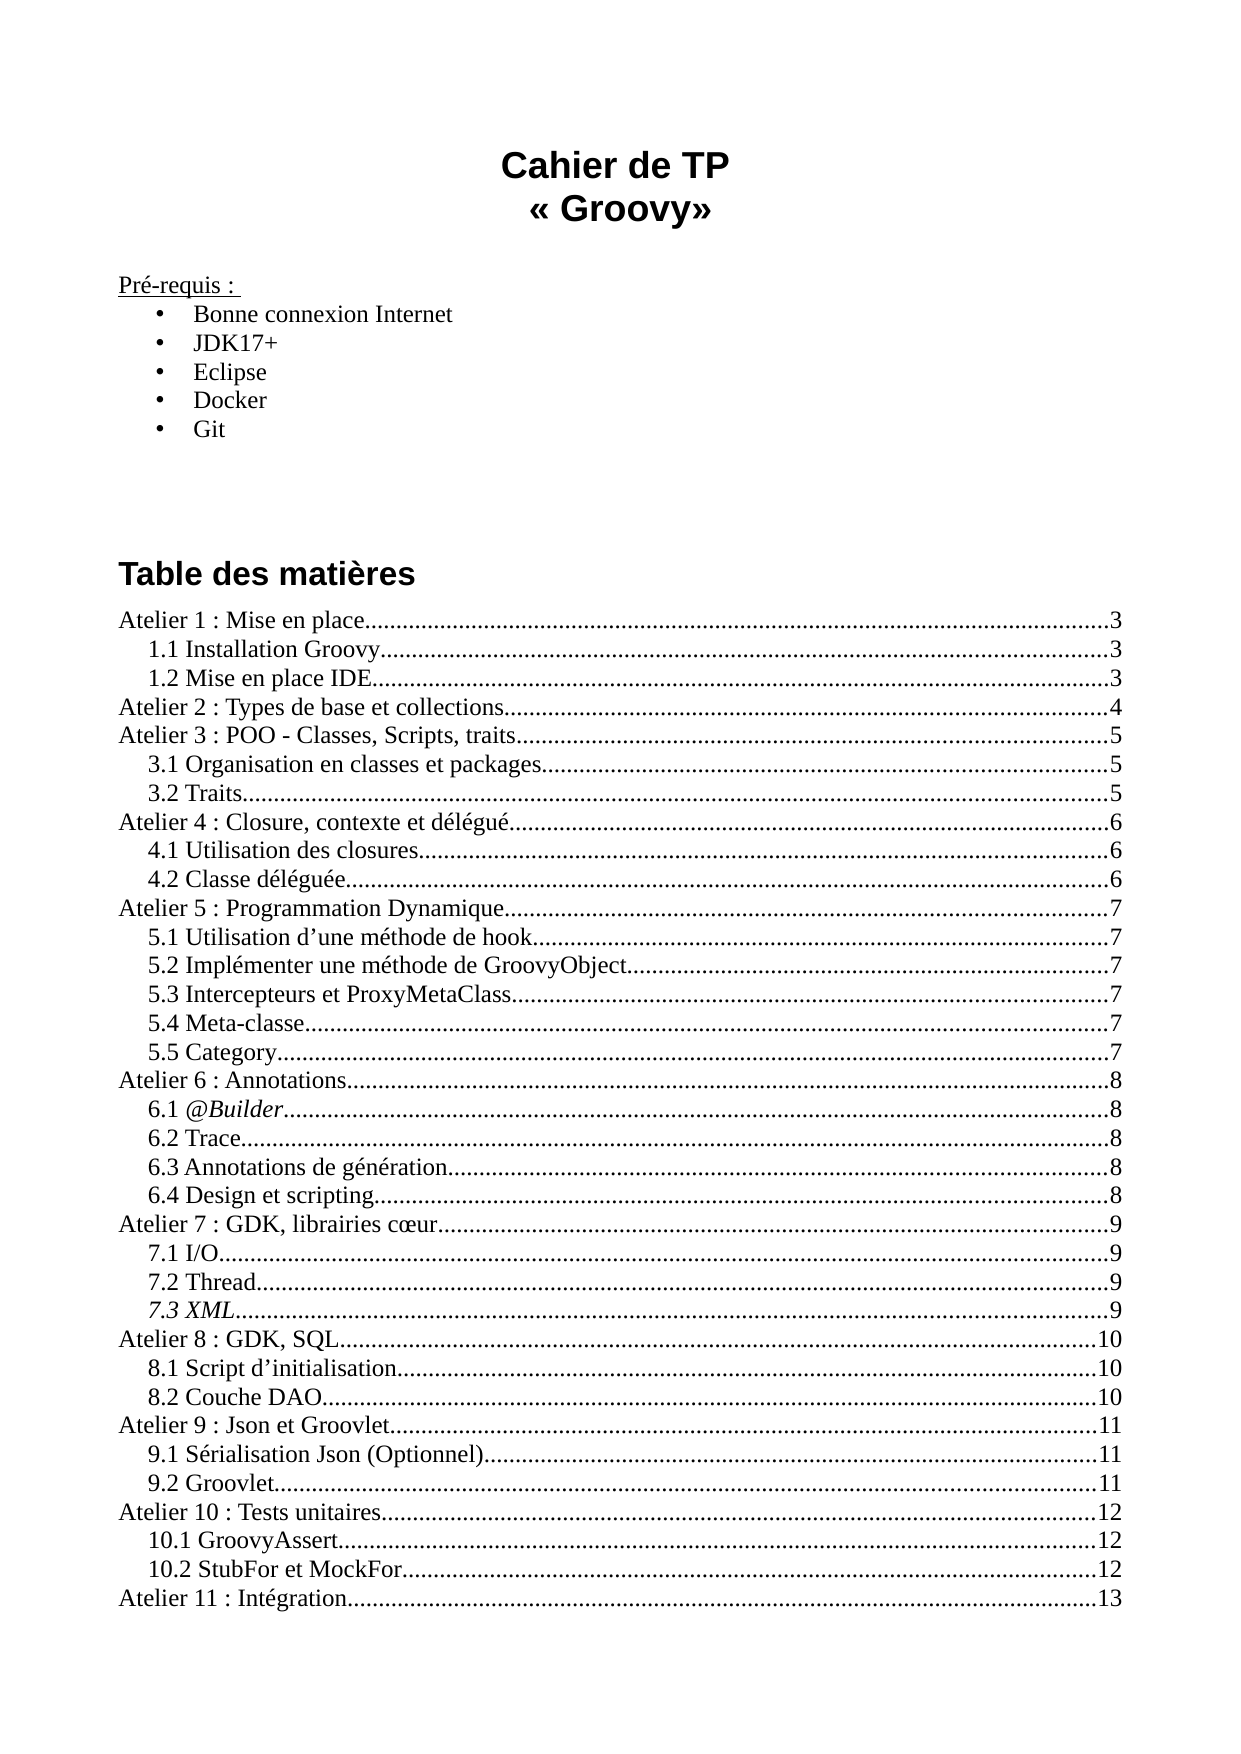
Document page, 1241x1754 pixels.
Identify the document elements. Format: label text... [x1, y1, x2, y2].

text 5.1 Utilisation d’une méthode de hook 7 [148, 922, 1122, 950]
text Atelier 4 : Closure, contexte et délégué 6 [118, 807, 1122, 835]
text 6.2 Trace 8 [148, 1123, 1122, 1152]
text 5.5 Category 7 [148, 1037, 1122, 1065]
list JDK17+ [156, 328, 1122, 357]
title Cahier de TP « Groovy» [118, 143, 1122, 229]
text 5.2 Implémenter une méthode de GroovyObject 7 [148, 950, 1122, 979]
list Docker [156, 386, 1122, 414]
text 9.1 Sérialisation Json (Optionnel) 11 [148, 1439, 1122, 1468]
text 1.2 Mise en place IDE 3 [148, 663, 1122, 692]
text 6.3 Annotations de génération 8 [148, 1152, 1122, 1180]
text 4.2 Classe déléguée 6 [148, 864, 1122, 893]
text 6.4 Design et scripting 8 [148, 1180, 1122, 1209]
text Atelier 8 : GDK, SQL 10 [118, 1324, 1122, 1353]
text Atelier 2 : Types de base et collections 4 [118, 692, 1122, 720]
text 10.2 StubFor et MockFor 12 [148, 1554, 1122, 1583]
text Atelier 7 : GDK, librairies cœur 9 [118, 1209, 1122, 1238]
list Eclipse [156, 357, 1122, 386]
text Atelier 3 : POO - Classes, Scripts, traits 5 [118, 720, 1122, 749]
text Atelier 6 : Annotations 8 [118, 1065, 1122, 1094]
text Atelier 10 : Tests unitaires 12 [118, 1497, 1122, 1525]
text 7.2 Thread 9 [148, 1267, 1122, 1295]
text 3.1 Organisation en classes et packages 5 [148, 749, 1122, 778]
subtitle Table des matières [118, 554, 1122, 593]
text 1.1 Installation Groovy 3 [148, 634, 1122, 663]
text 5.4 Meta-classe 7 [148, 1008, 1122, 1037]
text 9.2 Groovlet 11 [148, 1468, 1122, 1497]
list Bonne connexion Internet [156, 299, 1122, 328]
text 6.1 @Builder 8 [148, 1094, 1122, 1123]
text 8.1 Script d’initialisation 10 [148, 1353, 1122, 1382]
text Atelier 11 : Intégration 13 [118, 1583, 1122, 1612]
text 8.2 Couche DAO 10 [148, 1382, 1122, 1410]
text Atelier 9 : Json et Groovlet 11 [118, 1410, 1122, 1439]
text 10.1 GroovyAssert 12 [148, 1525, 1122, 1554]
text Atelier 5 : Programmation Dynamique 7 [118, 893, 1122, 922]
text Atelier 1 : Mise en place 3 [118, 605, 1122, 634]
text 4.1 Utilisation des closures 6 [148, 835, 1122, 864]
text 5.3 Intercepteurs et ProxyMetaClass 7 [148, 979, 1122, 1008]
text Pré-requis : [118, 271, 1122, 299]
text 7.1 I/O 9 [148, 1238, 1122, 1267]
list Git [156, 414, 1122, 443]
text 3.2 Traits 5 [148, 778, 1122, 807]
text 7.3 XML 9 [148, 1295, 1122, 1324]
